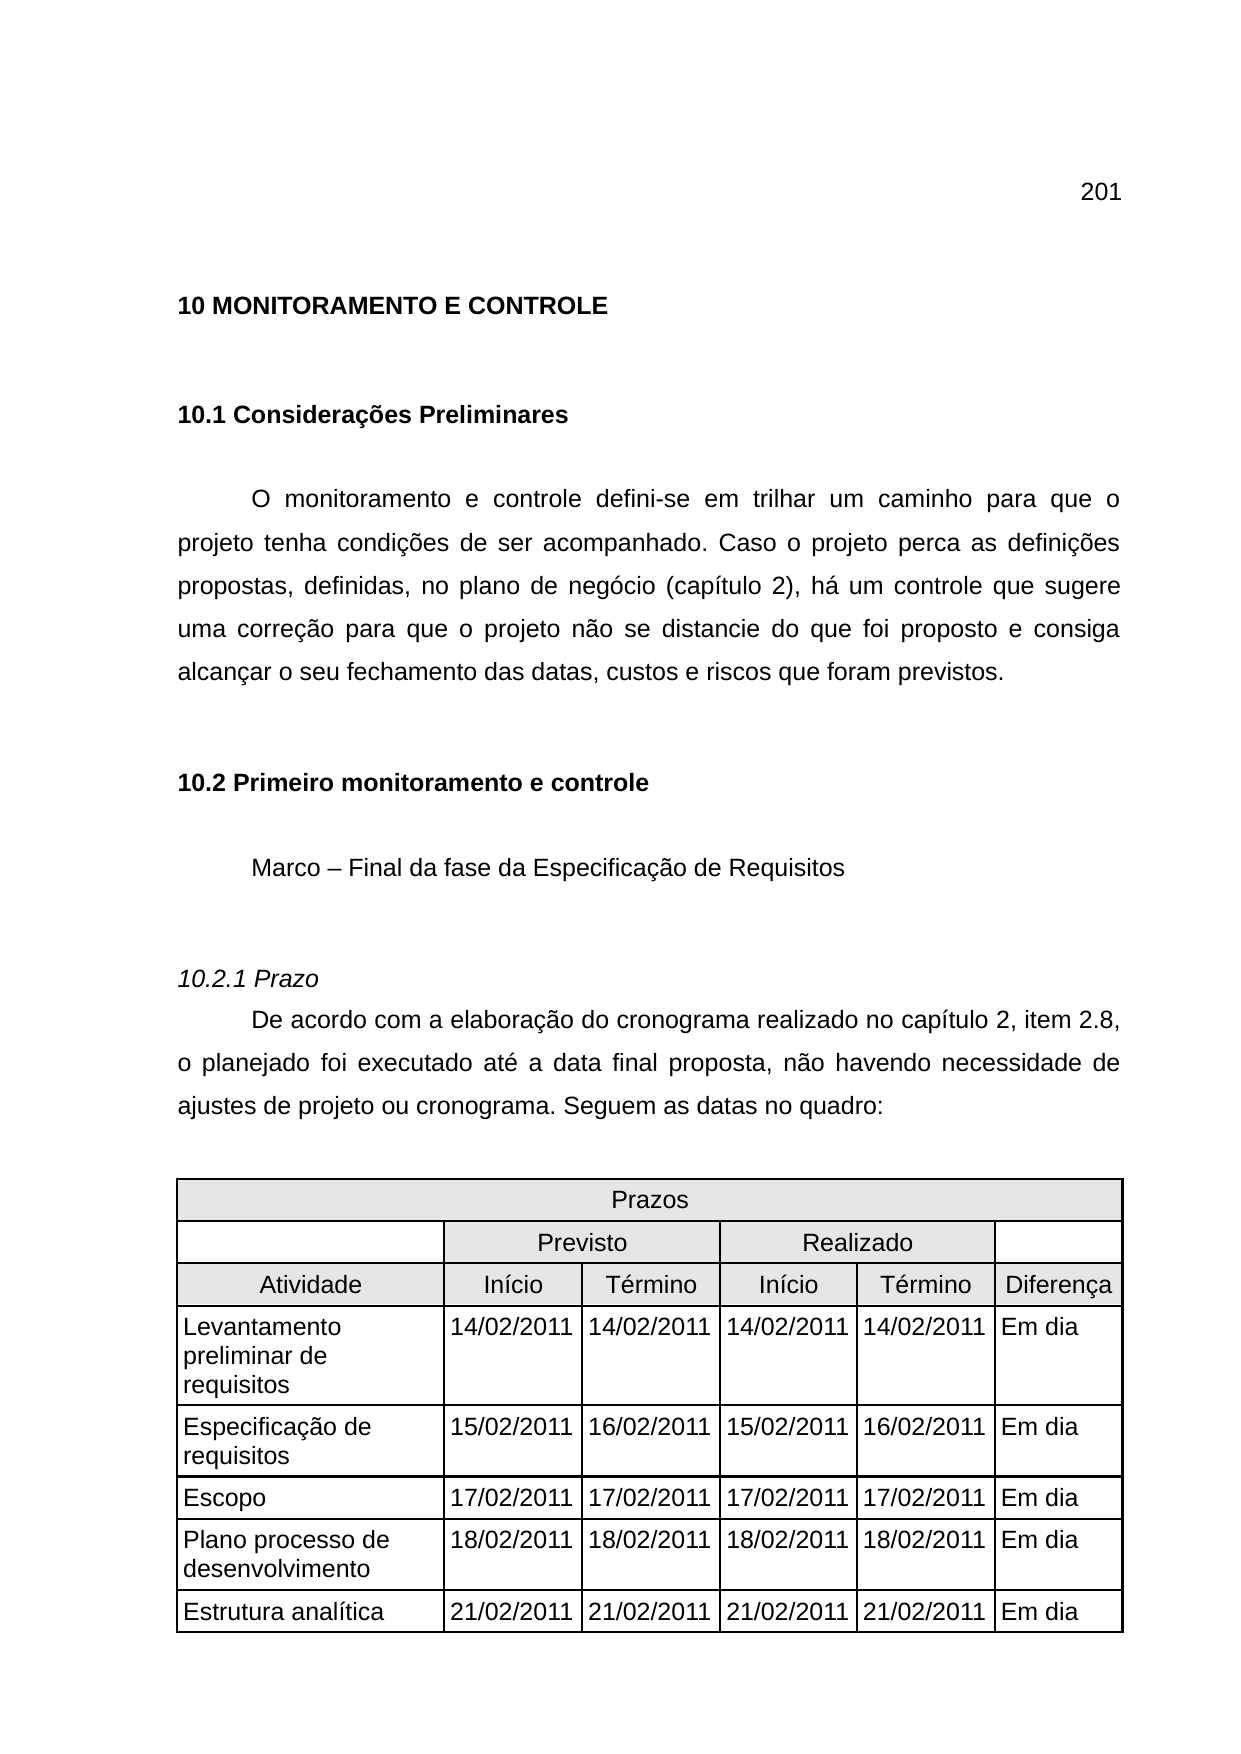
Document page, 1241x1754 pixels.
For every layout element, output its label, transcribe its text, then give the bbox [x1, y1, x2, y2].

table_cell 18/02/2011 [721, 1520, 856, 1589]
table_cell Início [445, 1264, 581, 1304]
table_cell 21/02/2011 [721, 1591, 856, 1631]
table_cell Em dia [996, 1307, 1121, 1404]
table_cell Plano processo de desenvolvimento [178, 1520, 443, 1589]
subtitle 10.1 Considerações Preliminares [177, 400, 1122, 429]
text De acordo com a elaboração do cronograma realizado no capítulo 2, item 2.8, o planejado foi executado até a data final proposta, não havendo necessidade de ajustes de projeto ou cronograma. Seguem as datas no quadro: [177, 1005, 1122, 1120]
text O monitoramento e controle defini-se em trilhar um caminho para que o projeto tenha condições de ser acompanhado. Caso o projeto perca as definições propostas, definidas, no plano de negócio (capítulo 2), há um controle que sugere uma correção para que o projeto não se distancie do que foi proposto e consiga alcançar o seu fechamento das datas, custos e riscos que foram previstos. [177, 484, 1122, 686]
table_cell 21/02/2011 [445, 1591, 581, 1631]
table_cell 21/02/2011 [583, 1591, 719, 1631]
subtitle 10 MONITORAMENTO E CONTROLE [177, 291, 1122, 319]
table_cell Diferença [996, 1264, 1121, 1304]
table_cell Em dia [996, 1406, 1121, 1475]
table_cell 14/02/2011 [858, 1307, 994, 1404]
table_cell 17/02/2011 [721, 1478, 856, 1518]
table_cell Em dia [996, 1591, 1121, 1631]
table_cell Escopo [178, 1478, 443, 1518]
text Marco – Final da fase da Especificação de Requisitos [177, 853, 1122, 881]
table_cell 14/02/2011 [721, 1307, 856, 1404]
table_cell 18/02/2011 [583, 1520, 719, 1589]
table_cell 14/02/2011 [445, 1307, 581, 1404]
table_cell 17/02/2011 [858, 1478, 994, 1518]
table_cell 21/02/2011 [858, 1591, 994, 1631]
table_cell Realizado [721, 1222, 994, 1262]
table_cell Em dia [996, 1478, 1121, 1518]
table_cell 16/02/2011 [583, 1406, 719, 1475]
table_cell 16/02/2011 [858, 1406, 994, 1475]
table_cell Início [721, 1264, 856, 1304]
table_cell Término [858, 1264, 994, 1304]
table_cell 18/02/2011 [445, 1520, 581, 1589]
subtitle 10.2.1 Prazo [177, 964, 1122, 993]
table_cell Término [583, 1264, 719, 1304]
table_cell 18/02/2011 [858, 1520, 994, 1589]
table_cell [178, 1222, 443, 1262]
table_cell Especificação de requisitos [178, 1406, 443, 1475]
table_cell Levantamento preliminar de requisitos [178, 1307, 443, 1404]
table_cell Estrutura analítica [178, 1591, 443, 1631]
table_cell 17/02/2011 [445, 1478, 581, 1518]
table_cell 15/02/2011 [721, 1406, 856, 1475]
table_cell Previsto [445, 1222, 719, 1262]
table_header Prazos [178, 1180, 1121, 1220]
table_cell Em dia [996, 1520, 1121, 1589]
table_cell 15/02/2011 [445, 1406, 581, 1475]
table_cell Atividade [178, 1264, 443, 1304]
subtitle 10.2 Primeiro monitoramento e controle [177, 768, 1122, 797]
table_cell 14/02/2011 [583, 1307, 719, 1404]
table_cell 17/02/2011 [583, 1478, 719, 1518]
table_cell [996, 1222, 1121, 1262]
